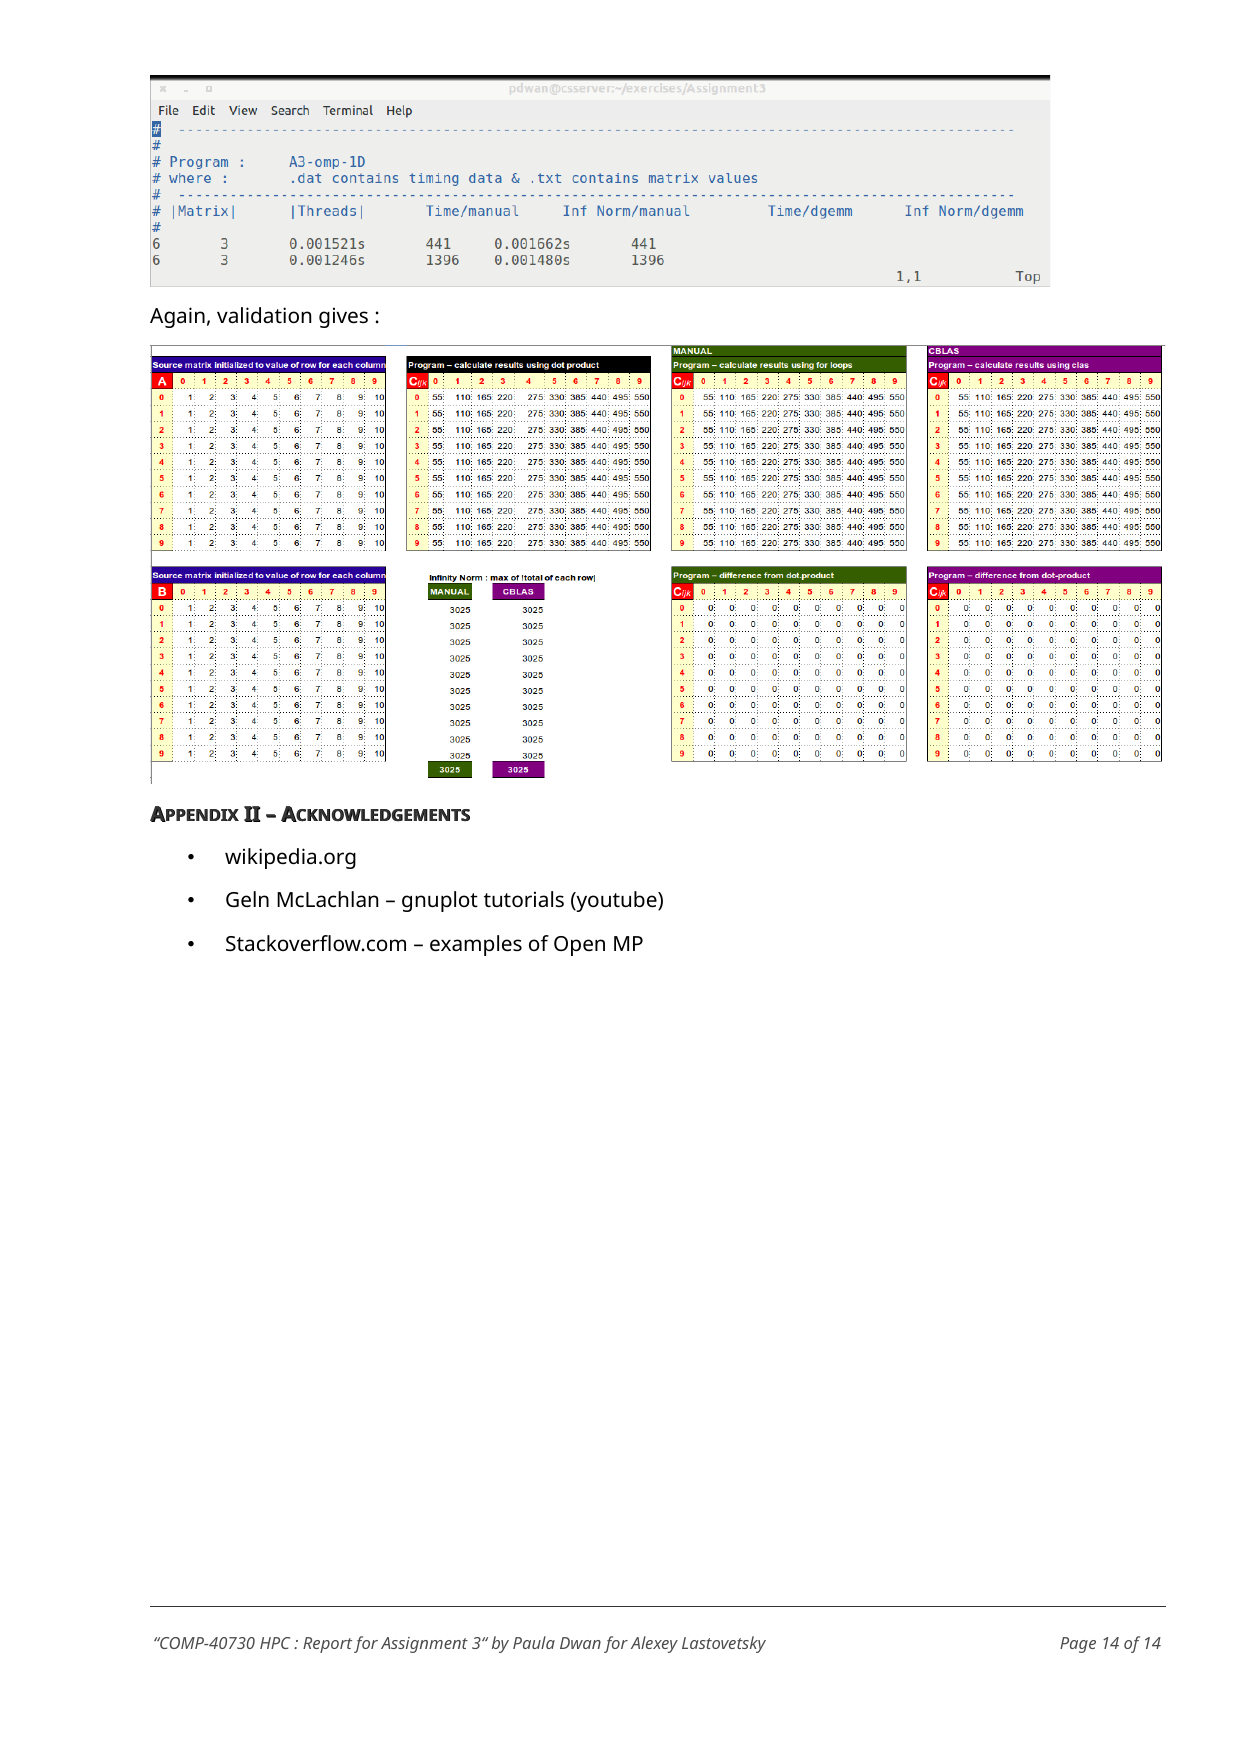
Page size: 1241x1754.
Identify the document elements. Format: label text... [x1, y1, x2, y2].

text Again, validation gives : [150, 301, 1166, 330]
subtitle Appendix II – Acknowledgements [150, 799, 1166, 827]
list Stackoverflow.com – examples of Open MP [187, 929, 1166, 957]
list Geln McLachlan – gnuplot tutorials (youtube) [187, 886, 1166, 914]
picture [150, 345, 1166, 784]
list wikipedia.org [187, 842, 1166, 871]
picture [150, 75, 1050, 287]
